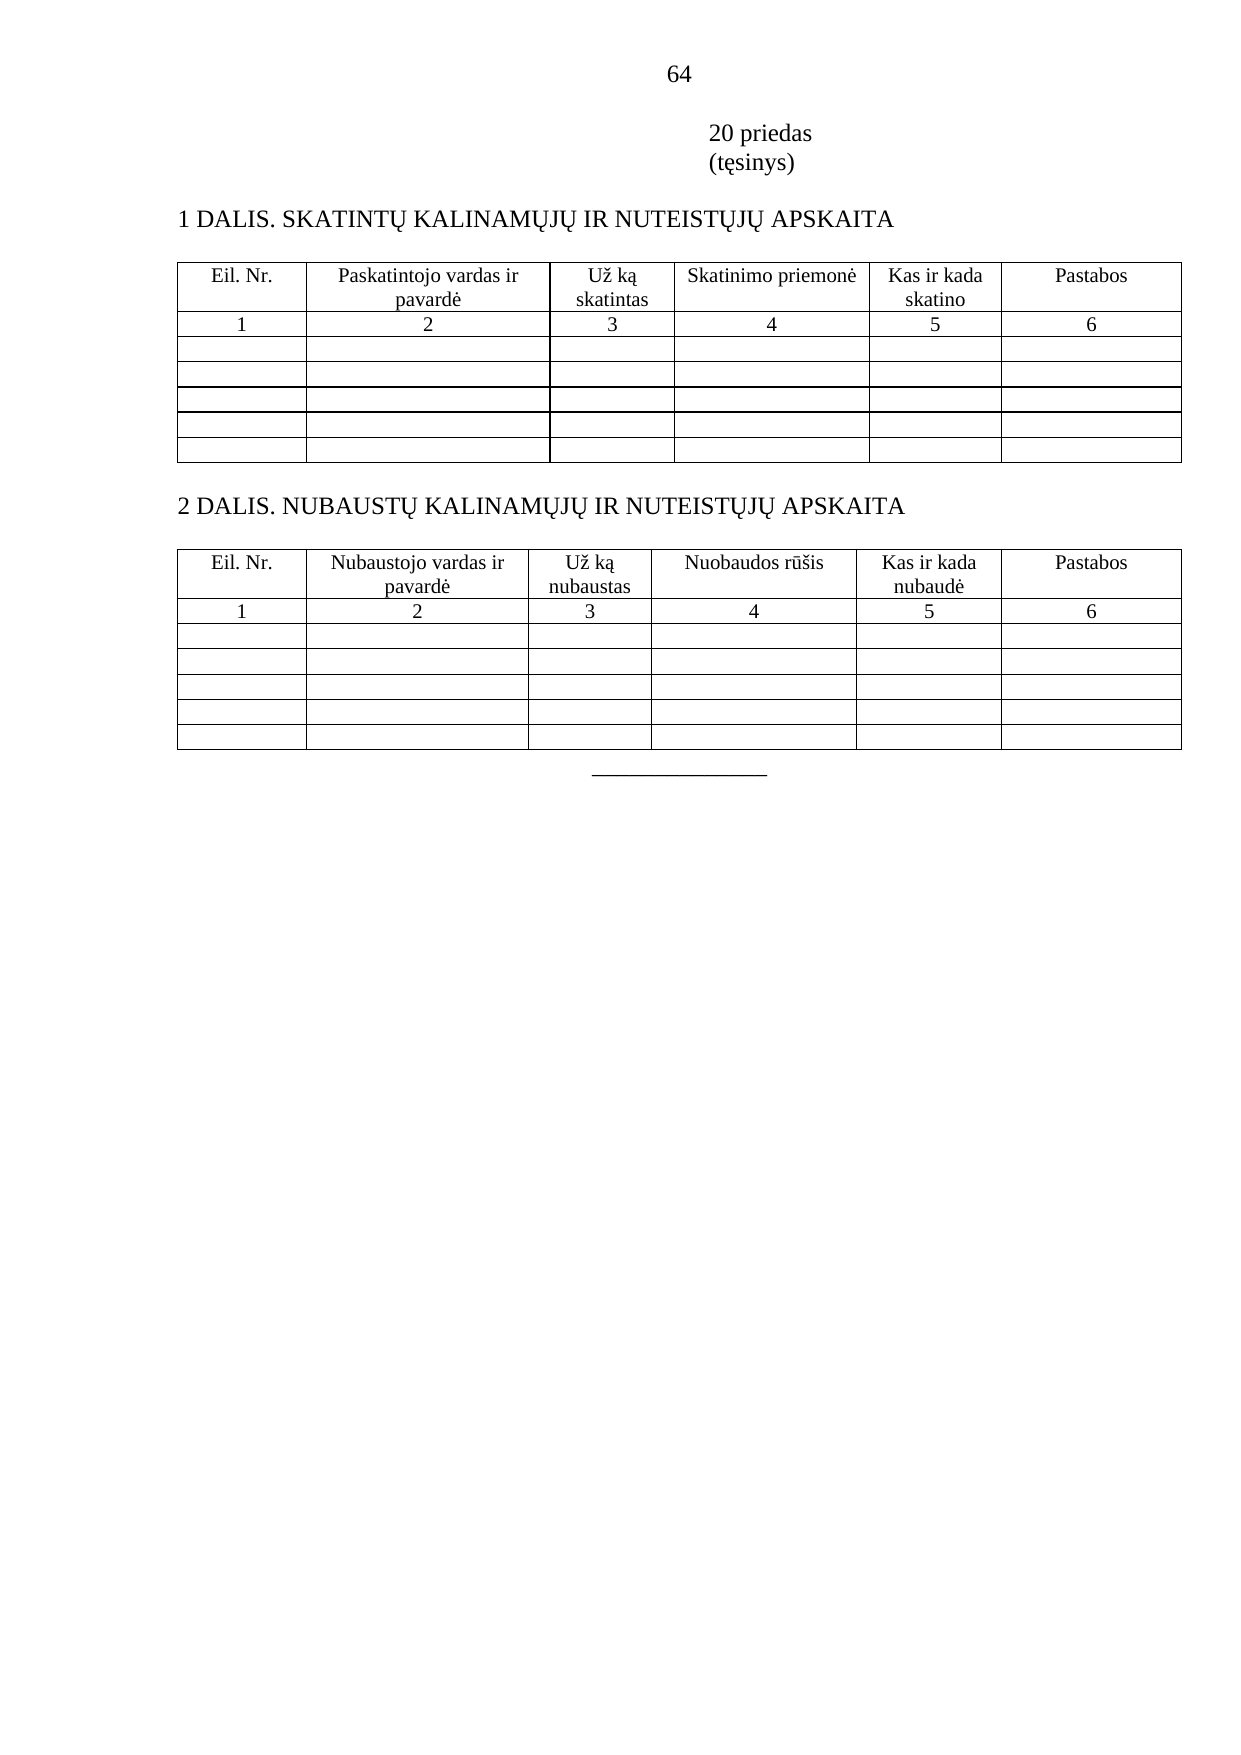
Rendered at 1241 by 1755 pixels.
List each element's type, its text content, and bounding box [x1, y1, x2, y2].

table_cell [1002, 388, 1181, 411]
table_cell [551, 388, 674, 411]
table_cell [1002, 649, 1181, 673]
table_cell [675, 337, 869, 361]
table_cell [307, 413, 549, 437]
table_cell [1002, 337, 1181, 361]
table_cell 3 [551, 312, 674, 336]
table_cell [870, 438, 1001, 462]
table_cell [551, 337, 674, 361]
table_cell [652, 624, 856, 648]
table_cell [857, 700, 1001, 724]
table_header Nuobaudos rūšis [652, 550, 856, 598]
table_cell [652, 700, 856, 724]
table_cell [1002, 413, 1181, 437]
table_cell [551, 438, 674, 462]
table_cell [307, 649, 528, 673]
table_cell [1002, 438, 1181, 462]
text 2 DALIS. NUBAUSTŲ KALINAMŲJŲ IR NUTEISTŲJŲ APSKAITA [177, 491, 1181, 520]
table_cell [178, 649, 306, 673]
table_header Paskatintojo vardas ir pavardė [307, 263, 549, 311]
table_header Eil. Nr. [178, 550, 306, 598]
table_cell [307, 388, 549, 411]
table_cell [178, 362, 306, 386]
table_cell [307, 725, 528, 749]
table_cell [857, 725, 1001, 749]
table_cell [675, 388, 869, 411]
table_cell 4 [652, 599, 856, 623]
table_cell [178, 624, 306, 648]
table_cell [178, 413, 306, 437]
table_header Už ką nubaustas [529, 550, 651, 598]
table_cell [307, 624, 528, 648]
table_cell 6 [1002, 312, 1181, 336]
table_cell 2 [307, 599, 528, 623]
table_cell 1 [178, 599, 306, 623]
table_cell [1002, 675, 1181, 698]
table_cell [675, 362, 869, 386]
text 1 DALIS. SKATINTŲ KALINAMŲJŲ IR NUTEISTŲJŲ APSKAITA [177, 204, 1181, 233]
table_header Eil. Nr. [178, 263, 306, 311]
table_cell [529, 675, 651, 698]
table_cell [652, 725, 856, 749]
table_cell [551, 413, 674, 437]
table_cell 1 [178, 312, 306, 336]
table_cell 3 [529, 599, 651, 623]
table_cell [675, 438, 869, 462]
table_cell [307, 700, 528, 724]
table_cell [529, 624, 651, 648]
table_header Kas ir kada nubaudė [857, 550, 1001, 598]
table_cell [529, 700, 651, 724]
table_cell [178, 337, 306, 361]
table_cell [551, 362, 674, 386]
table_cell [178, 675, 306, 698]
table_cell [307, 675, 528, 698]
table_cell [652, 649, 856, 673]
table_cell [1002, 700, 1181, 724]
table_header Kas ir kada skatino [870, 263, 1001, 311]
table_cell [652, 675, 856, 698]
table_cell [1002, 725, 1181, 749]
table_cell 5 [870, 312, 1001, 336]
table_cell [529, 725, 651, 749]
table_cell [870, 362, 1001, 386]
table_cell [178, 725, 306, 749]
text (tęsinys) [177, 147, 1181, 176]
table_cell [307, 362, 549, 386]
text ______________ [177, 750, 1181, 778]
table_cell [178, 438, 306, 462]
table_cell [857, 649, 1001, 673]
table_cell [857, 624, 1001, 648]
table_cell [178, 388, 306, 411]
table_header Už ką skatintas [551, 263, 674, 311]
table_header Nubaustojo vardas ir pavardė [307, 550, 528, 598]
table_cell [857, 675, 1001, 698]
table_cell 4 [675, 312, 869, 336]
table_cell [870, 413, 1001, 437]
table_header Pastabos [1002, 550, 1181, 598]
table_cell [1002, 362, 1181, 386]
table_cell [675, 413, 869, 437]
table_cell [870, 388, 1001, 411]
table_cell 6 [1002, 599, 1181, 623]
text 20 priedas [177, 118, 1181, 147]
table_header Pastabos [1002, 263, 1181, 311]
table_header Skatinimo priemonė [675, 263, 869, 311]
table_cell 2 [307, 312, 549, 336]
table_cell [1002, 624, 1181, 648]
table_cell [178, 700, 306, 724]
table_cell [307, 438, 549, 462]
table_cell 5 [857, 599, 1001, 623]
table_cell [307, 337, 549, 361]
table_cell [529, 649, 651, 673]
table_cell [870, 337, 1001, 361]
